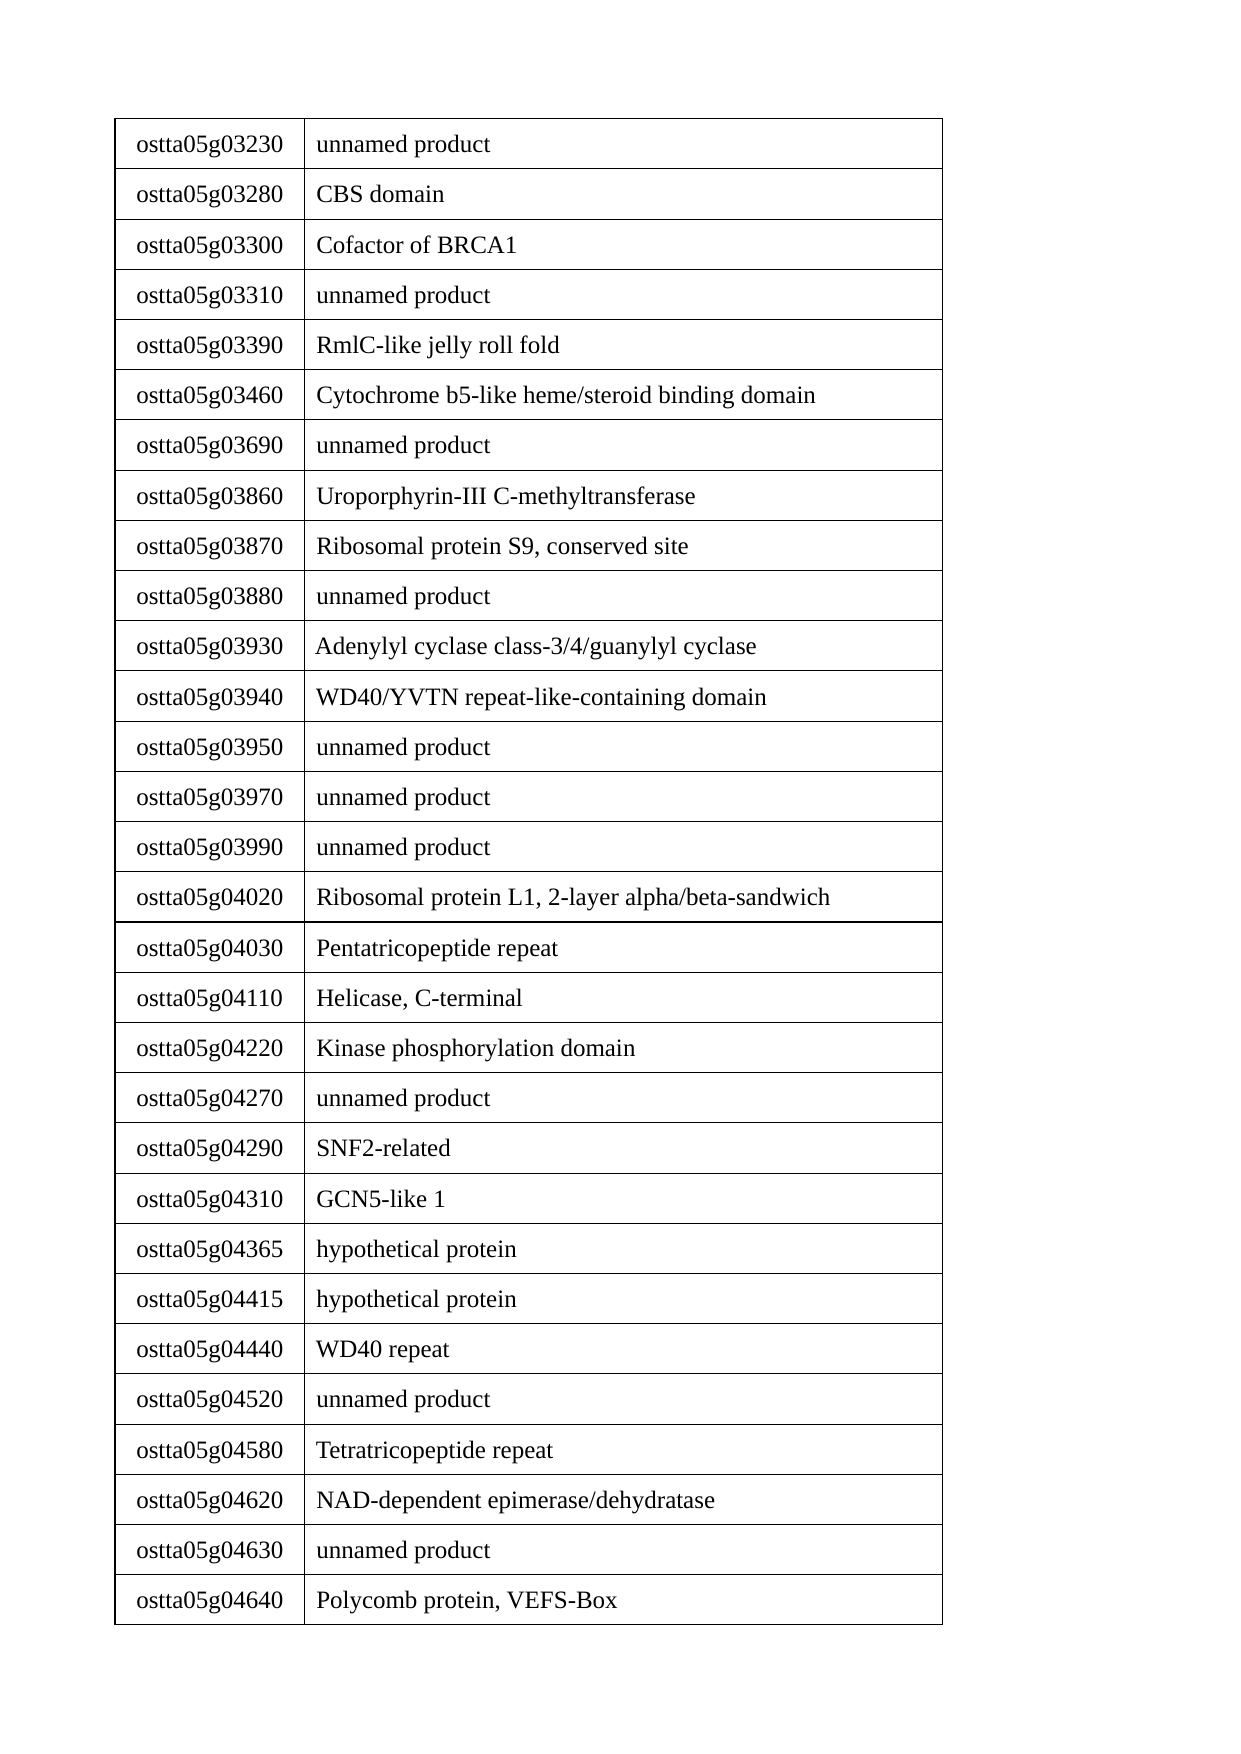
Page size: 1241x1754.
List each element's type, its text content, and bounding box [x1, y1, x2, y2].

table_cell unnamed product [305, 1525, 942, 1574]
table_cell Cofactor of BRCA1 [305, 220, 942, 269]
table_cell NAD-dependent epimerase/dehydratase [305, 1475, 942, 1524]
table_cell ostta05g03970 [116, 772, 304, 821]
table_cell ostta05g04290 [116, 1123, 304, 1172]
table_cell hypothetical protein [305, 1274, 942, 1323]
table_cell unnamed product [305, 772, 942, 821]
table_cell ostta05g04220 [116, 1023, 304, 1072]
table_cell RmlC-like jelly roll fold [305, 320, 942, 369]
table_cell unnamed product [305, 722, 942, 771]
table_cell Ribosomal protein S9, conserved site [305, 521, 942, 570]
table_cell ostta05g04110 [116, 973, 304, 1022]
table_cell ostta05g04440 [116, 1324, 304, 1373]
table_cell WD40 repeat [305, 1324, 942, 1373]
table_cell Tetratricopeptide repeat [305, 1425, 942, 1474]
table_cell ostta05g03870 [116, 521, 304, 570]
table_cell ostta05g03940 [116, 671, 304, 721]
table_cell ostta05g04020 [116, 872, 304, 921]
table_cell ostta05g03690 [116, 420, 304, 469]
table_cell ostta05g03390 [116, 320, 304, 369]
table_cell ostta05g03300 [116, 220, 304, 269]
table_cell ostta05g04310 [116, 1174, 304, 1223]
table_cell CBS domain [305, 169, 942, 218]
table_cell ostta05g04630 [116, 1525, 304, 1574]
table_cell ostta05g03930 [116, 621, 304, 670]
table_cell ostta05g04520 [116, 1374, 304, 1423]
table_cell ostta05g03950 [116, 722, 304, 771]
table_cell Uroporphyrin-III C-methyltransferase [305, 471, 942, 520]
table_cell unnamed product [305, 1374, 942, 1423]
table_cell unnamed product [305, 119, 942, 168]
table_cell unnamed product [305, 420, 942, 469]
table_cell ostta05g03990 [116, 822, 304, 871]
table_cell Pentatricopeptide repeat [305, 923, 942, 972]
table_cell ostta05g03280 [116, 169, 304, 218]
table_cell unnamed product [305, 1073, 942, 1122]
table_cell ostta05g04365 [116, 1224, 304, 1273]
table_cell Kinase phosphorylation domain [305, 1023, 942, 1072]
table_cell ostta05g03460 [116, 370, 304, 419]
table_cell Adenylyl cyclase class-3/4/guanylyl cyclase [305, 621, 942, 670]
table_cell Cytochrome b5-like heme/steroid binding domain [305, 370, 942, 419]
table_cell Helicase, C-terminal [305, 973, 942, 1022]
table_cell hypothetical protein [305, 1224, 942, 1273]
table_cell unnamed product [305, 571, 942, 620]
table_cell ostta05g04270 [116, 1073, 304, 1122]
table_cell ostta05g03860 [116, 471, 304, 520]
table_cell ostta05g03310 [116, 270, 304, 319]
table_cell WD40/YVTN repeat-like-containing domain [305, 671, 942, 721]
table_cell Polycomb protein, VEFS-Box [305, 1575, 942, 1624]
table_cell ostta05g04620 [116, 1475, 304, 1524]
table_cell Ribosomal protein L1, 2-layer alpha/beta-sandwich [305, 872, 942, 921]
table_cell GCN5-like 1 [305, 1174, 942, 1223]
table_cell ostta05g04030 [116, 923, 304, 972]
table_cell unnamed product [305, 822, 942, 871]
table_cell ostta05g04415 [116, 1274, 304, 1323]
table_cell ostta05g04640 [116, 1575, 304, 1624]
table_cell ostta05g03880 [116, 571, 304, 620]
table_cell unnamed product [305, 270, 942, 319]
table_cell ostta05g03230 [116, 119, 304, 168]
table_cell SNF2-related [305, 1123, 942, 1172]
table_cell ostta05g04580 [116, 1425, 304, 1474]
